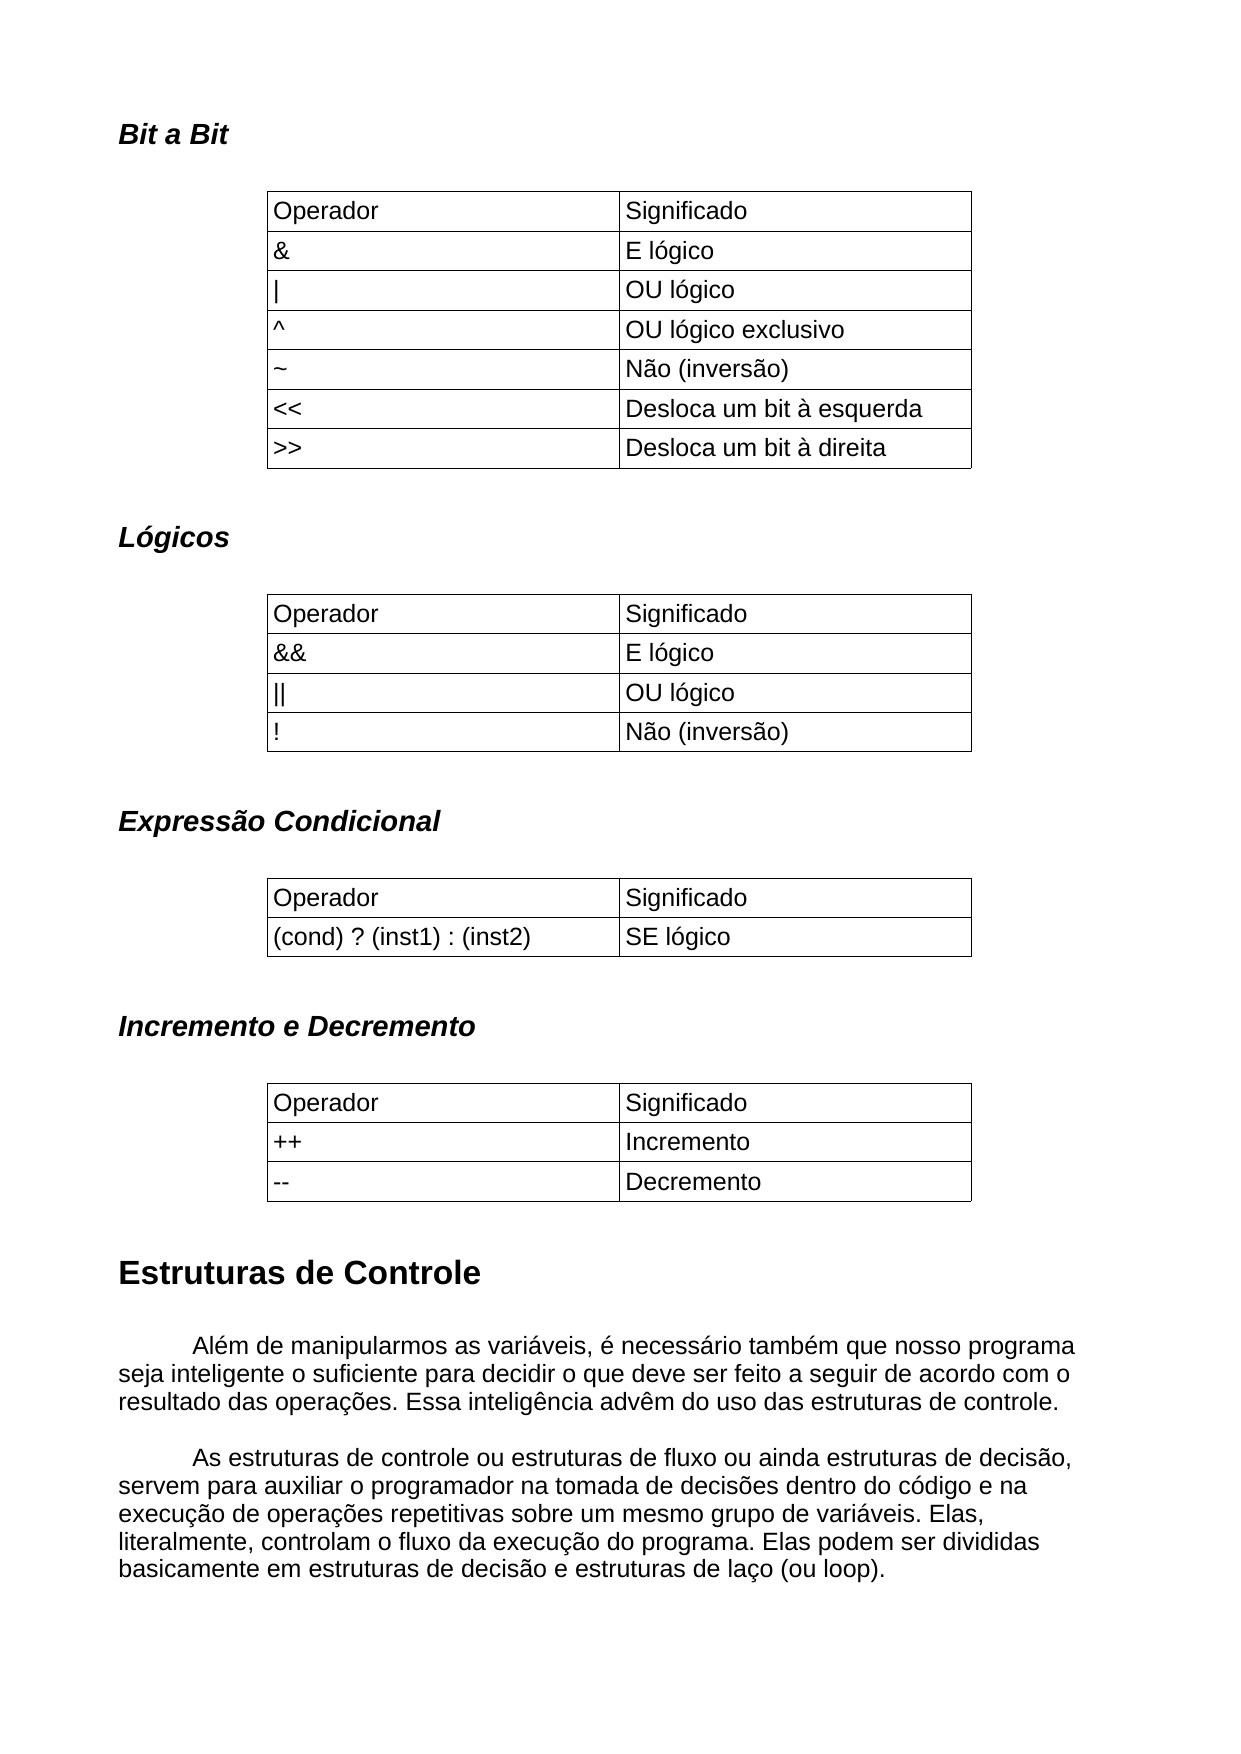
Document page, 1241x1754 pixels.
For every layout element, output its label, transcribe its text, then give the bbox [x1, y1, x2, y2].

table_cell ! [268, 713, 619, 751]
table_cell E lógico [620, 634, 971, 672]
table_cell Decremento [620, 1162, 971, 1201]
text Além de manipularmos as variáveis, é necessário também que nosso programa seja inteligente o suficiente para decidir o que deve ser feito a seguir de acordo com o resultado das operações. Essa inteligência advêm do uso das estruturas de controle. [118, 1332, 1122, 1416]
table_cell OU lógico [620, 271, 971, 309]
table_header Operador [268, 1084, 619, 1122]
table_header Significado [620, 192, 971, 231]
table_cell >> [268, 429, 619, 467]
table_cell ^ [268, 311, 619, 349]
table_header Significado [620, 879, 971, 917]
table_cell Não (inversão) [620, 713, 971, 751]
subtitle Bit a Bit [118, 118, 1122, 151]
subtitle Expressão Condicional [118, 804, 1122, 837]
table_header Significado [620, 1084, 971, 1122]
table_cell ++ [268, 1123, 619, 1161]
table_header Operador [268, 192, 619, 231]
table_cell && [268, 634, 619, 672]
table_cell (cond) ? (inst1) : (inst2) [268, 918, 619, 956]
table_cell Desloca um bit à esquerda [620, 390, 971, 428]
table_cell || [268, 674, 619, 712]
table_cell & [268, 232, 619, 270]
table_cell << [268, 390, 619, 428]
table_header Significado [620, 595, 971, 633]
table_cell OU lógico [620, 674, 971, 712]
table_cell Não (inversão) [620, 350, 971, 388]
table_cell ~ [268, 350, 619, 388]
table_header Operador [268, 879, 619, 917]
text As estruturas de controle ou estruturas de fluxo ou ainda estruturas de decisão, servem para auxiliar o programador na tomada de decisões dentro do código e na execução de operações repetitivas sobre um mesmo grupo de variáveis. Elas, literalmente, controlam o fluxo da execução do programa. Elas podem ser divididas basicamente em estruturas de decisão e estruturas de laço (ou loop). [118, 1443, 1122, 1583]
table_cell E lógico [620, 232, 971, 270]
table_cell SE lógico [620, 918, 971, 956]
table_cell | [268, 271, 619, 309]
table_cell -- [268, 1162, 619, 1201]
table_cell OU lógico exclusivo [620, 311, 971, 349]
table_cell Incremento [620, 1123, 971, 1161]
subtitle Incremento e Decremento [118, 1009, 1122, 1042]
table_cell Desloca um bit à direita [620, 429, 971, 467]
table_header Operador [268, 595, 619, 633]
subtitle Lógicos [118, 521, 1122, 553]
subtitle Estruturas de Controle [118, 1254, 1122, 1291]
